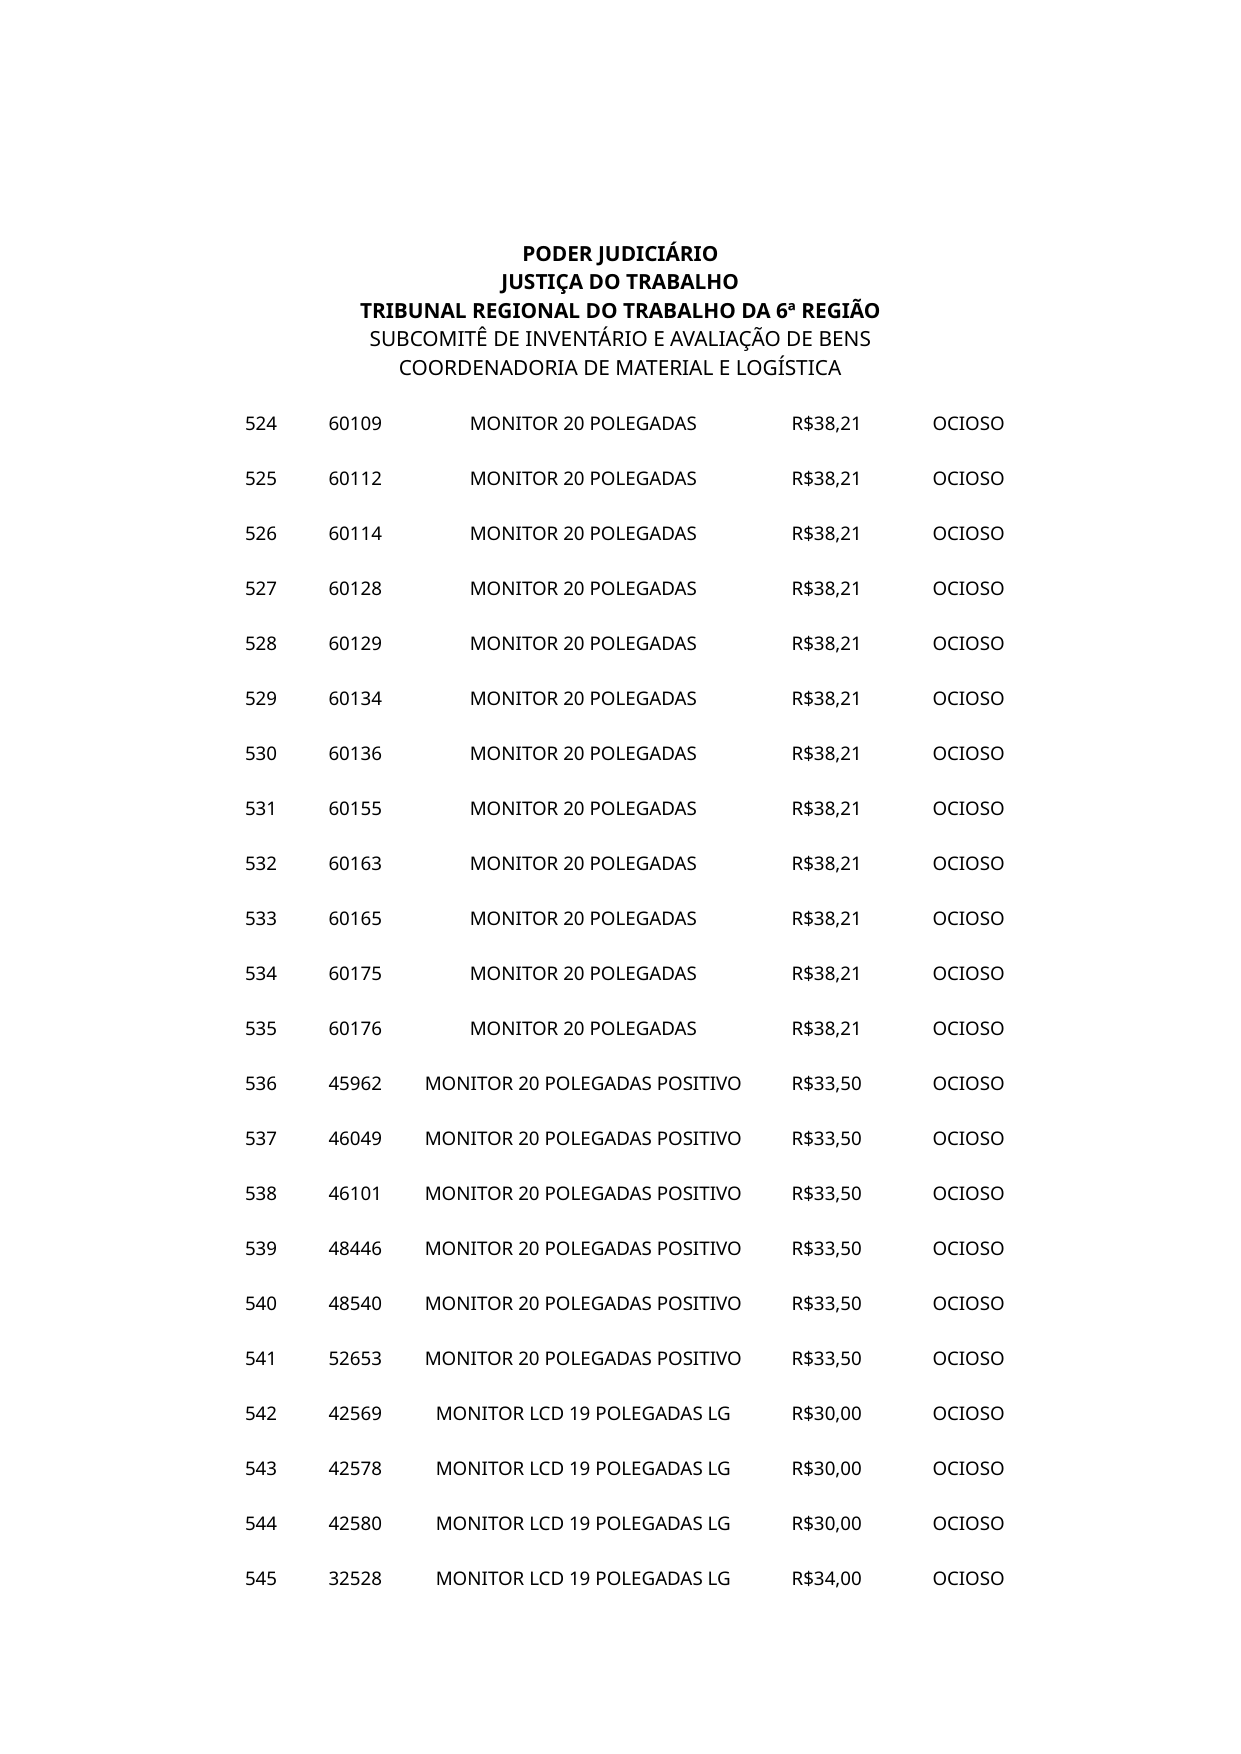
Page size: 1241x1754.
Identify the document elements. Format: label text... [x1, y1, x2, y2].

table_cell 60129 [298, 631, 412, 686]
table_cell 532 [224, 851, 298, 906]
table_cell MONITOR 20 POLEGADAS POSITIVO [412, 1181, 754, 1236]
table_cell MONITOR 20 POLEGADAS POSITIVO [412, 1126, 754, 1181]
table_cell R$38,21 [754, 906, 899, 961]
table_cell MONITOR 20 POLEGADAS [412, 686, 754, 741]
table_cell 536 [224, 1071, 298, 1126]
table_cell 524 [224, 411, 298, 466]
table_cell 60128 [298, 576, 412, 631]
table_cell 531 [224, 796, 298, 851]
table_cell OCIOSO [899, 411, 1037, 466]
table_cell MONITOR 20 POLEGADAS [412, 851, 754, 906]
table_cell 534 [224, 961, 298, 1016]
table_cell OCIOSO [899, 521, 1037, 576]
table_cell 525 [224, 466, 298, 521]
table_cell R$30,00 [754, 1511, 899, 1566]
table_cell OCIOSO [899, 796, 1037, 851]
table_cell 529 [224, 686, 298, 741]
table_cell 45962 [298, 1071, 412, 1126]
table_cell 46101 [298, 1181, 412, 1236]
table_cell R$38,21 [754, 411, 899, 466]
table_cell 527 [224, 576, 298, 631]
table_cell 541 [224, 1346, 298, 1401]
table_cell R$38,21 [754, 741, 899, 796]
table_cell MONITOR 20 POLEGADAS [412, 466, 754, 521]
table_cell 48540 [298, 1291, 412, 1346]
table_cell MONITOR 20 POLEGADAS POSITIVO [412, 1291, 754, 1346]
table_cell R$30,00 [754, 1401, 899, 1456]
table_cell OCIOSO [899, 1511, 1037, 1566]
table_cell 60155 [298, 796, 412, 851]
table_cell 32528 [298, 1566, 412, 1621]
table_cell MONITOR 20 POLEGADAS POSITIVO [412, 1346, 754, 1401]
table_cell MONITOR LCD 19 POLEGADAS LG [412, 1511, 754, 1566]
table_cell OCIOSO [899, 1126, 1037, 1181]
table_cell R$34,00 [754, 1566, 899, 1621]
table_cell OCIOSO [899, 466, 1037, 521]
table_cell 60134 [298, 686, 412, 741]
table_cell R$33,50 [754, 1291, 899, 1346]
table_cell OCIOSO [899, 851, 1037, 906]
table_cell MONITOR 20 POLEGADAS [412, 1016, 754, 1071]
table_cell R$30,00 [754, 1456, 899, 1511]
table_cell OCIOSO [899, 1401, 1037, 1456]
table_cell MONITOR 20 POLEGADAS [412, 741, 754, 796]
table_cell 526 [224, 521, 298, 576]
table_cell OCIOSO [899, 1566, 1037, 1621]
table_cell MONITOR LCD 19 POLEGADAS LG [412, 1566, 754, 1621]
table_cell MONITOR LCD 19 POLEGADAS LG [412, 1401, 754, 1456]
table_cell 60163 [298, 851, 412, 906]
table_cell MONITOR 20 POLEGADAS [412, 411, 754, 466]
table_cell MONITOR 20 POLEGADAS [412, 631, 754, 686]
table_cell 540 [224, 1291, 298, 1346]
table_cell 60136 [298, 741, 412, 796]
table_cell 539 [224, 1236, 298, 1291]
table_cell MONITOR 20 POLEGADAS POSITIVO [412, 1236, 754, 1291]
table_cell 48446 [298, 1236, 412, 1291]
table_cell OCIOSO [899, 631, 1037, 686]
table_cell R$33,50 [754, 1071, 899, 1126]
table_cell R$38,21 [754, 521, 899, 576]
table_cell 60109 [298, 411, 412, 466]
table_cell 60114 [298, 521, 412, 576]
table_cell R$33,50 [754, 1126, 899, 1181]
table_cell OCIOSO [899, 686, 1037, 741]
table_cell OCIOSO [899, 576, 1037, 631]
table_cell MONITOR 20 POLEGADAS [412, 796, 754, 851]
table_cell 544 [224, 1511, 298, 1566]
table_cell OCIOSO [899, 1291, 1037, 1346]
table_cell 537 [224, 1126, 298, 1181]
table_cell 535 [224, 1016, 298, 1071]
table_cell OCIOSO [899, 1016, 1037, 1071]
table_cell 60112 [298, 466, 412, 521]
table_cell MONITOR 20 POLEGADAS [412, 576, 754, 631]
table_cell OCIOSO [899, 1181, 1037, 1236]
table_cell R$38,21 [754, 796, 899, 851]
table_cell MONITOR LCD 19 POLEGADAS LG [412, 1456, 754, 1511]
table_cell 60165 [298, 906, 412, 961]
table_cell 42569 [298, 1401, 412, 1456]
table_cell 60176 [298, 1016, 412, 1071]
table_cell R$33,50 [754, 1346, 899, 1401]
table_cell R$38,21 [754, 686, 899, 741]
table_cell R$38,21 [754, 1016, 899, 1071]
table_cell OCIOSO [899, 1346, 1037, 1401]
table_cell MONITOR 20 POLEGADAS [412, 961, 754, 1016]
table_cell OCIOSO [899, 961, 1037, 1016]
table_cell OCIOSO [899, 1236, 1037, 1291]
table_cell MONITOR 20 POLEGADAS [412, 906, 754, 961]
table_cell 542 [224, 1401, 298, 1456]
table_cell 538 [224, 1181, 298, 1236]
table_cell R$33,50 [754, 1236, 899, 1291]
table_cell 46049 [298, 1126, 412, 1181]
table_cell 42580 [298, 1511, 412, 1566]
table_cell 543 [224, 1456, 298, 1511]
table_cell 533 [224, 906, 298, 961]
table_cell R$38,21 [754, 466, 899, 521]
table_cell OCIOSO [899, 1071, 1037, 1126]
table_cell 52653 [298, 1346, 412, 1401]
table_cell R$38,21 [754, 631, 899, 686]
table_cell OCIOSO [899, 1456, 1037, 1511]
table_cell 528 [224, 631, 298, 686]
table_cell MONITOR 20 POLEGADAS [412, 521, 754, 576]
table_cell R$38,21 [754, 576, 899, 631]
table_cell 42578 [298, 1456, 412, 1511]
table_cell OCIOSO [899, 741, 1037, 796]
table_cell 60175 [298, 961, 412, 1016]
table_cell MONITOR 20 POLEGADAS POSITIVO [412, 1071, 754, 1126]
table_cell R$38,21 [754, 851, 899, 906]
table_cell 545 [224, 1566, 298, 1621]
table_cell 530 [224, 741, 298, 796]
table_cell OCIOSO [899, 906, 1037, 961]
table_cell R$33,50 [754, 1181, 899, 1236]
table_cell R$38,21 [754, 961, 899, 1016]
